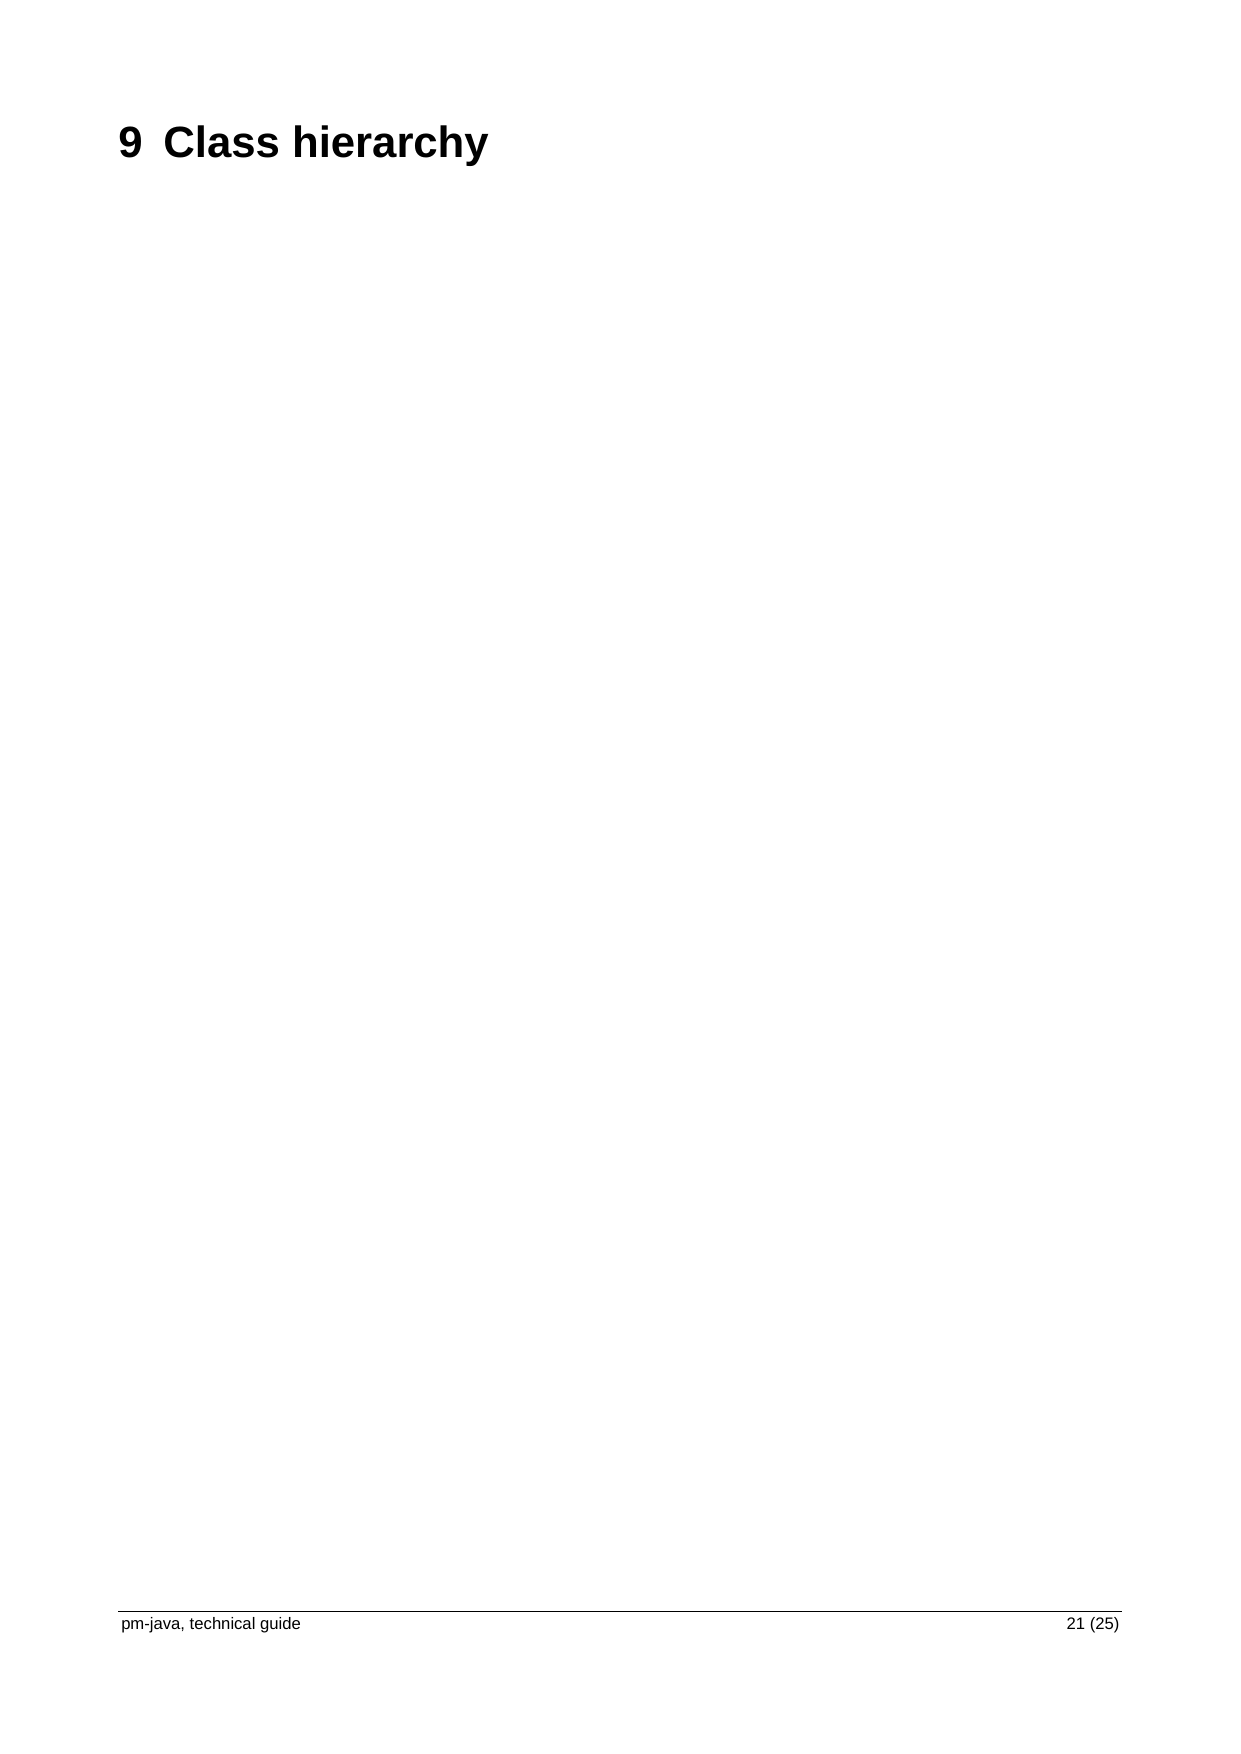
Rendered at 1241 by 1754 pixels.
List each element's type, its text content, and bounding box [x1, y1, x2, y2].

subtitle Class hierarchy [118, 118, 1122, 167]
